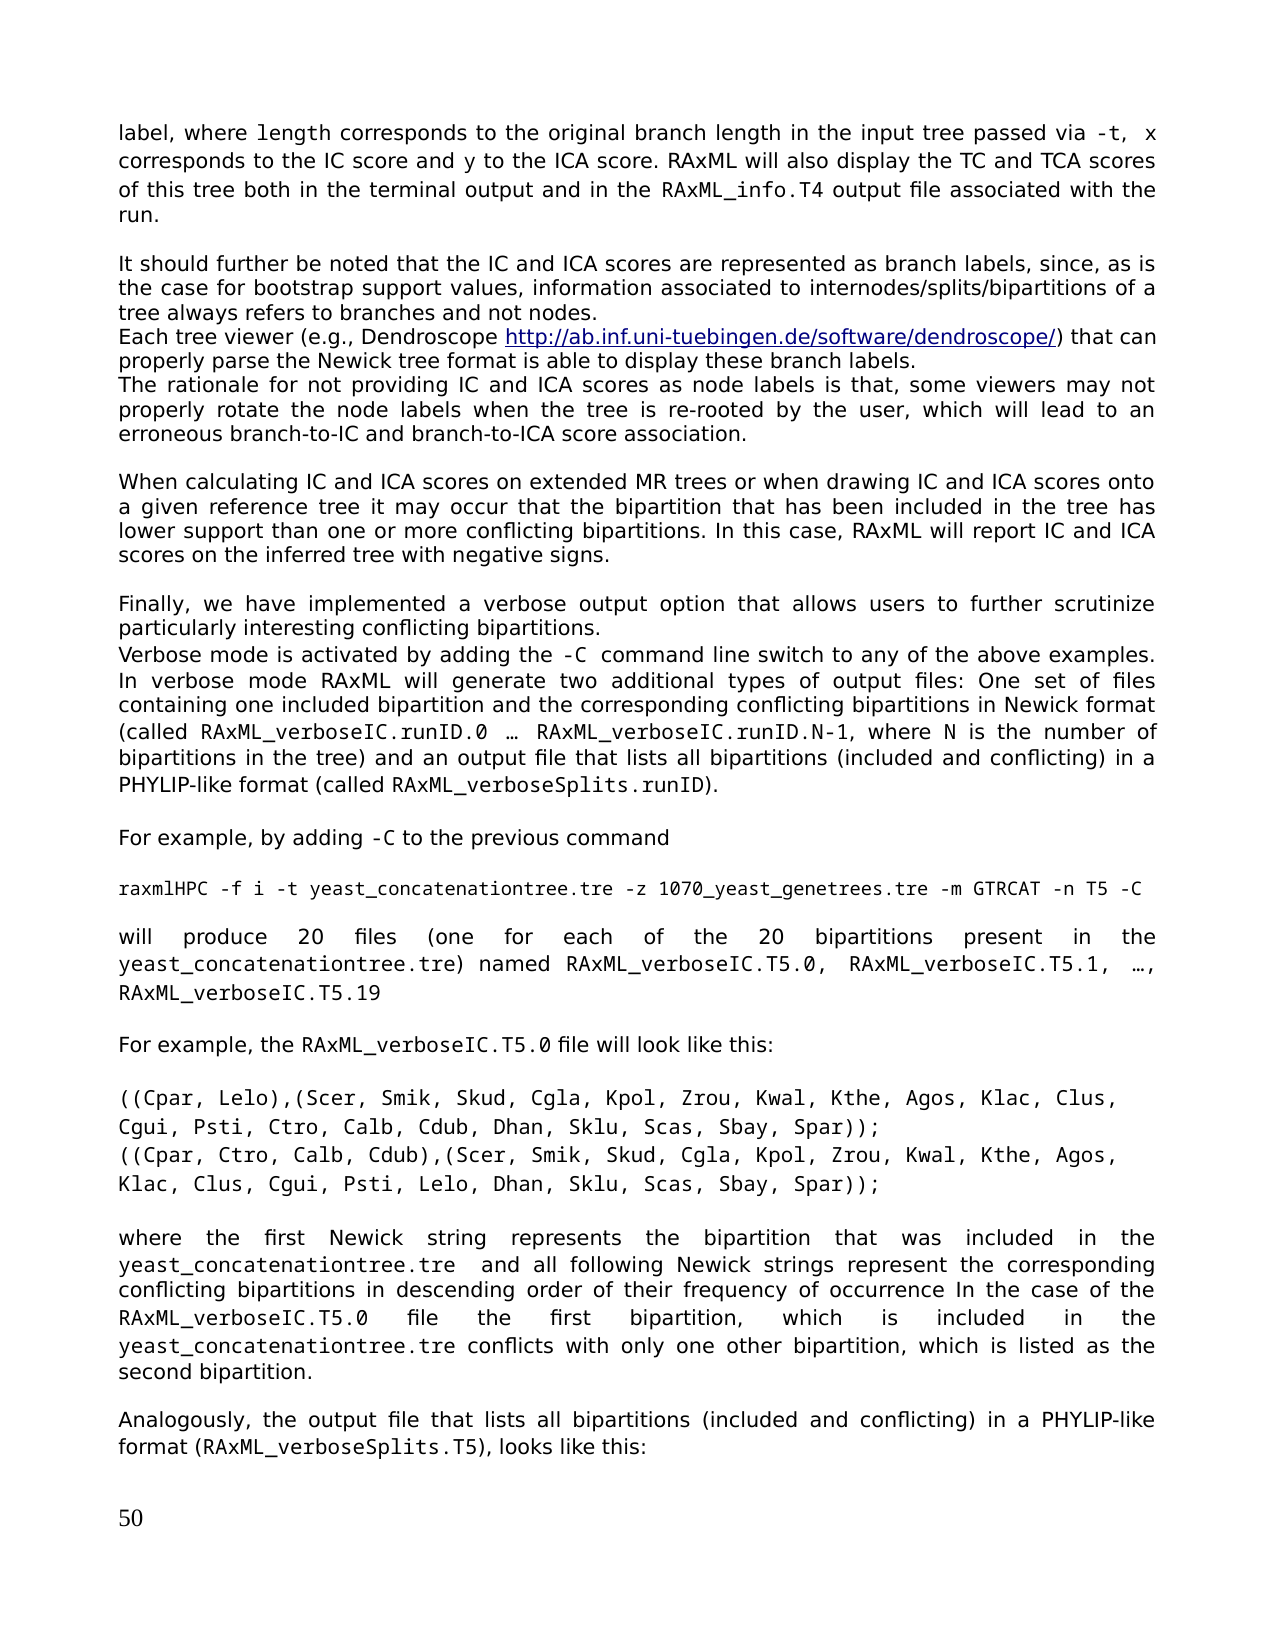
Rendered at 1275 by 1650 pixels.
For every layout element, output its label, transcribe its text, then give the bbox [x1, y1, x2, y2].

text raxmlHPC -f i -t yeast_concatenationtree.tre -z 1070_yeast_genetrees.tre -m GTRCAT -n T5 -C [118, 875, 1157, 901]
text Verbose mode is activated by adding the -C command line switch to any of the above examples. In verbose mode RAxML will generate two additional types of output files: One set of files containing one included bipartition and the corresponding conflicting bipartitions in Newick format (called RAxML_verboseIC.runID.0 … RAxML_verboseIC.runID.N-1, where N is the number of bipartitions in the tree) and an output file that lists all bipartitions (included and conflicting) in a PHYLIP-like format (called RAxML_verboseSplits.runID). [118, 640, 1157, 798]
text ((Cpar, Lelo),(Scer, Smik, Skud, Cgla, Kpol, Zrou, Kwal, Kthe, Agos, Klac, Clus, Cgui, Psti, Ctro, Calb, Cdub, Dhan, Sklu, Scas, Sbay, Spar)); [118, 1083, 1157, 1140]
text The rationale for not providing IC and ICA scores as node labels is that, some viewers may not properly rotate the node labels when the tree is re-rooted by the user, which will lead to an erroneous branch-to-IC and branch-to-ICA score association. [118, 373, 1157, 446]
text Each tree viewer (e.g., Dendroscope http://ab.inf.uni-tuebingen.de/software/dendroscope/) that can properly parse the Newick tree format is able to display these branch labels. [118, 325, 1157, 373]
text label, where length corresponds to the original branch length in the input tree passed via -t, x corresponds to the IC score and y to the ICA score. RAxML will also display the TC and TCA scores of this tree both in the terminal output and in the RAxML_info.T4 output file associated with the run. [118, 118, 1157, 228]
text When calculating IC and ICA scores on extended MR trees or when drawing IC and ICA scores onto a given reference tree it may occur that the bipartition that has been included in the tree has lower support than one or more conflicting bipartitions. In this case, RAxML will report IC and ICA scores on the inferred tree with negative signs. [118, 470, 1157, 567]
text will produce 20 files (one for each of the 20 bipartitions present in the yeast_concatenationtree.tre) named RAxML_verboseIC.T5.0, RAxML_verboseIC.T5.1, …, RAxML_verboseIC.T5.19 [118, 925, 1157, 1006]
text ((Cpar, Ctro, Calb, Cdub),(Scer, Smik, Skud, Cgla, Kpol, Zrou, Kwal, Kthe, Agos, Klac, Clus, Cgui, Psti, Lelo, Dhan, Sklu, Scas, Sbay, Spar)); [118, 1140, 1157, 1197]
text where the first Newick string represents the bipartition that was included in the yeast_concatenationtree.tre and all following Newick strings represent the corresponding conflicting bipartitions in descending order of their frequency of occurrence In the case of the RAxML_verboseIC.T5.0 file the first bipartition, which is included in the yeast_concatenationtree.tre conflicts with only one other bipartition, which is listed as the second bipartition. [118, 1226, 1157, 1384]
text It should further be noted that the IC and ICA scores are represented as branch labels, since, as is the case for bootstrap support values, information associated to internodes/splits/bipartitions of a tree always refers to branches and not nodes. [118, 252, 1157, 325]
text For example, the RAxML_verboseIC.T5.0 file will look like this: [118, 1031, 1157, 1059]
text Analogously, the output file that lists all bipartitions (included and conflicting) in a PHYLIP-like format (RAxML_verboseSplits.T5), looks like this: [118, 1408, 1157, 1461]
text Finally, we have implemented a verbose output option that allows users to further scrutinize particularly interesting conflicting bipartitions. [118, 592, 1157, 640]
text For example, by adding -C to the previous command [118, 823, 1157, 851]
